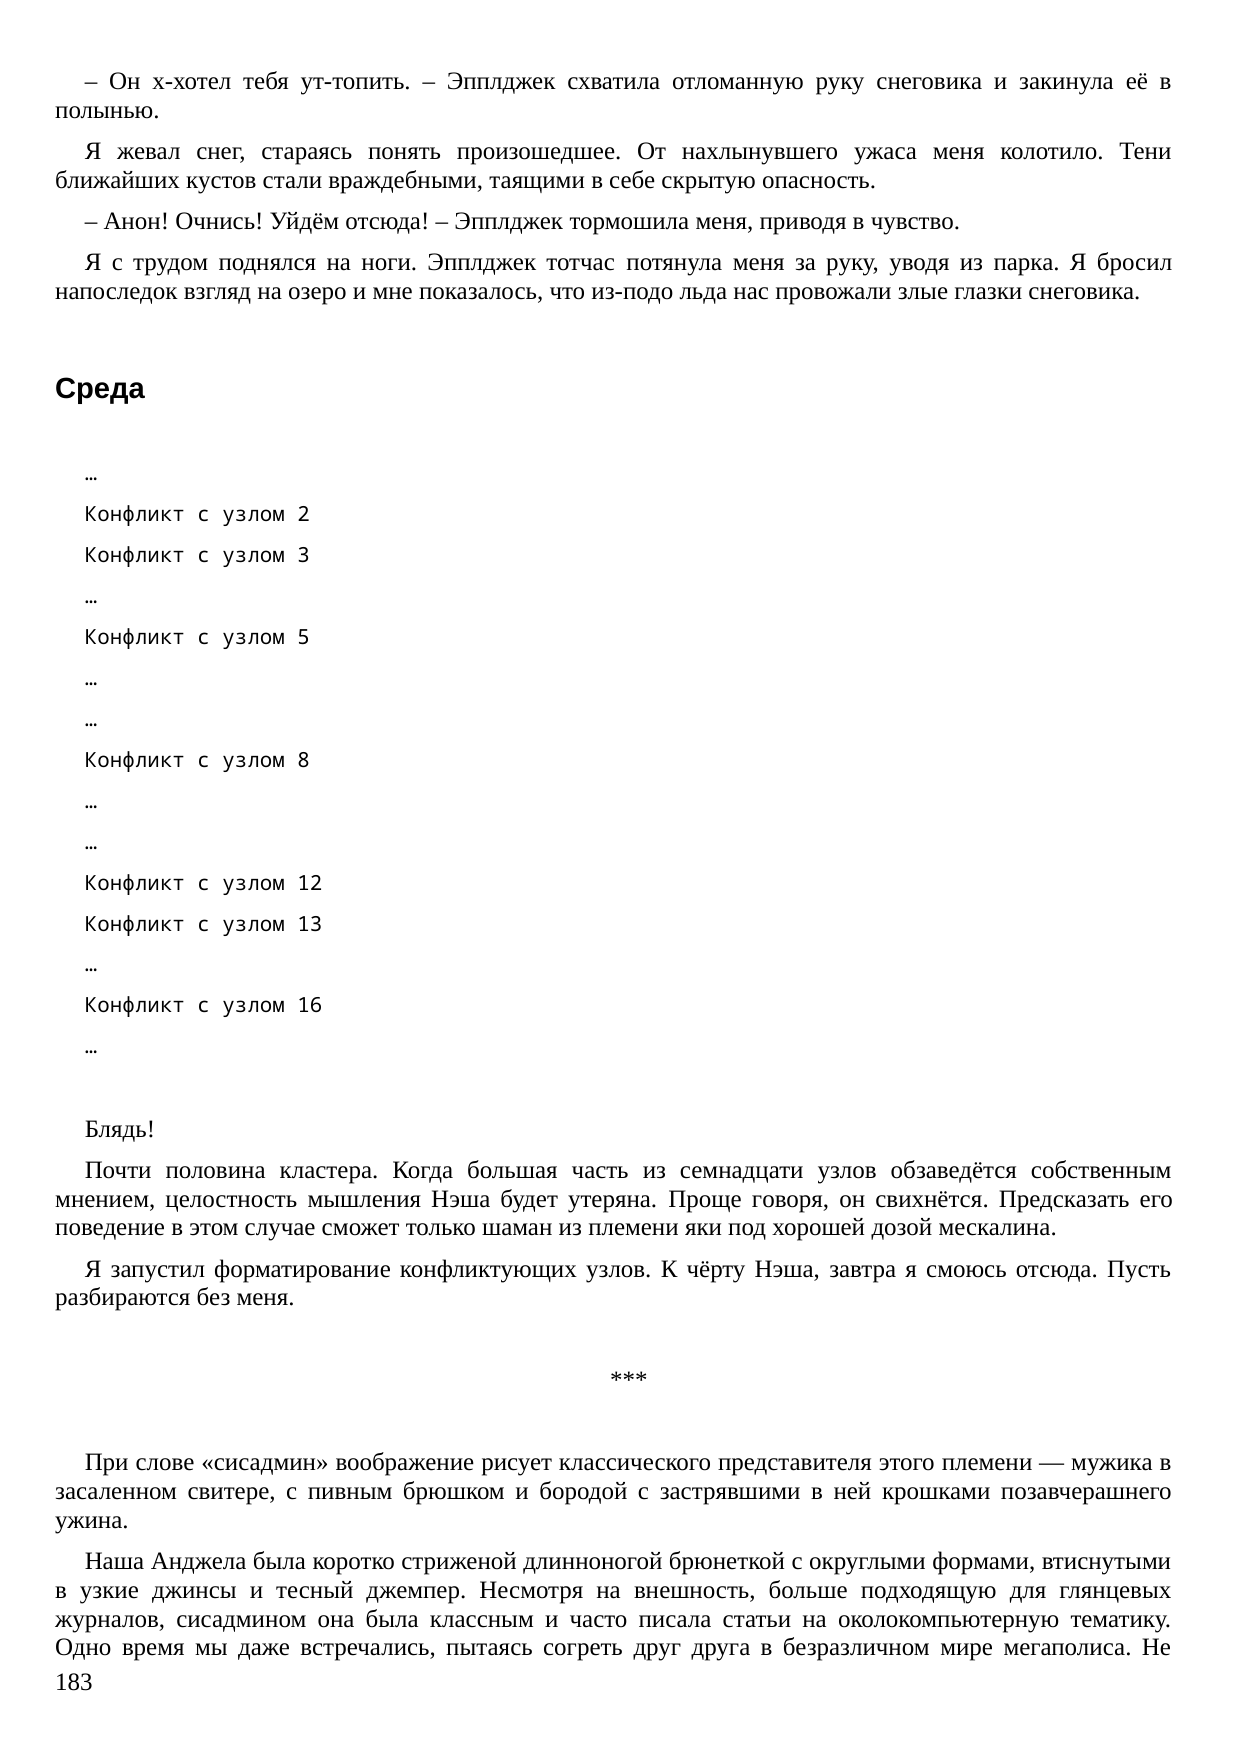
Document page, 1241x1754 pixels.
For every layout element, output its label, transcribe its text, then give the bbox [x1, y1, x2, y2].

text – Анон! Очнись! Уйдём отсюда! – Эпплджек тормошила меня, приводя в чувство. [55, 206, 1173, 235]
text … [55, 581, 1173, 609]
text … [55, 827, 1173, 855]
text Блядь! [55, 1114, 1173, 1142]
text Наша Анджела была коротко стриженой длинноногой брюнеткой с округлыми формами, втиснутыми в узкие джинсы и тесный джемпер. Несмотря на внешность, больше подходящую для глянцевых журналов, сисадмином она была классным и часто писала статьи на околокомпьютерную тематику. Одно время мы даже встречались, пытаясь согреть друг друга в безразличном мире мегаполиса. Не [55, 1546, 1173, 1661]
text … [55, 786, 1173, 814]
text При слове «сисадмин» воображение рисует классического представителя этого племени — мужика в засаленном свитере, с пивным брюшком и бородой с застрявшими в ней крошками позавчерашнего ужина. [55, 1447, 1173, 1534]
text Конфликт с узлом 12 [55, 868, 1173, 896]
text … [55, 663, 1173, 691]
text Конфликт с узлом 16 [55, 991, 1173, 1019]
text … [55, 458, 1173, 487]
text Почти половина кластера. Когда большая часть из семнадцати узлов обзаведётся собственным мнением, целостность мышления Нэша будет утеряна. Проще говоря, он свихнётся. Предсказать его поведение в этом случае сможет только шаман из племени яки под хорошей дозой мескалина. [55, 1155, 1173, 1241]
text Конфликт с узлом 2 [55, 499, 1173, 528]
text … [55, 1031, 1173, 1060]
subtitle Среда [55, 371, 1173, 404]
text … [55, 704, 1173, 732]
text Конфликт с узлом 5 [55, 622, 1173, 651]
text Я с трудом поднялся на ноги. Эпплджек тотчас потянула меня за руку, уводя из парка. Я бросил напоследок взгляд на озеро и мне показалось, что из-подо льда нас провожали злые глазки снеговика. [55, 247, 1173, 305]
text Конфликт с узлом 13 [55, 909, 1173, 937]
text *** [55, 1365, 1173, 1394]
text Конфликт с узлом 8 [55, 745, 1173, 773]
text … [55, 949, 1173, 978]
text Я жевал снег, стараясь понять произошедшее. От нахлынувшего ужаса меня колотило. Тени ближайших кустов стали враждебными, таящими в себе скрытую опасность. [55, 136, 1173, 193]
text Я запустил форматирование конфликтующих узлов. К чёрту Нэша, завтра я смоюсь отсюда. Пусть разбираются без меня. [55, 1254, 1173, 1311]
text – Он х-хотел тебя ут-топить. – Эпплджек схватила отломанную руку снеговика и закинула её в полынью. [55, 66, 1173, 123]
text Конфликт с узлом 3 [55, 540, 1173, 569]
